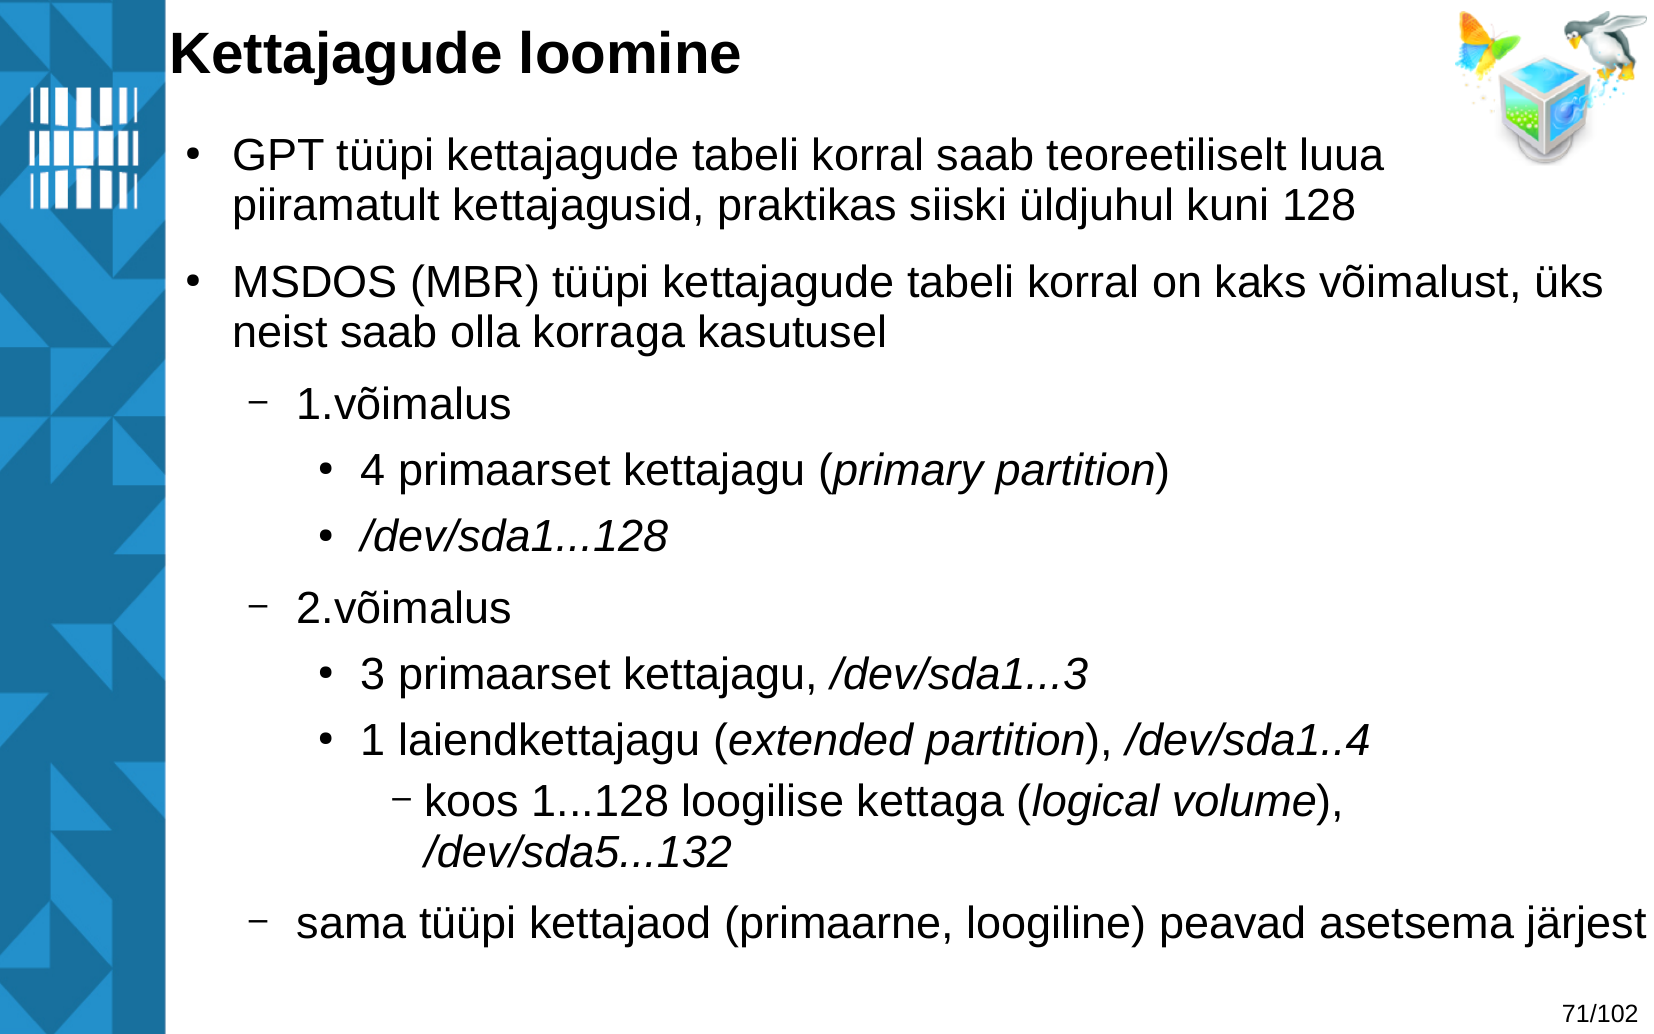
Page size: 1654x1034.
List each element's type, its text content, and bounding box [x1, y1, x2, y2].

list GPT tüüpi kettajagude tabeli korral saab teoreetiliselt luua piiramatult kettajagusid, praktikas siiski üldjuhul kuni 128 MSDOS (MBR) tüüpi kettajagude tabeli korral on kaks võimalust, üks neist saab olla korraga kasutusel 1.võimalus 4 primaarset kettajagu (primary partition) /dev/sda1...128 2.võimalus 3 primaarset kettajagu, /dev/sda1...3 1 laiendkettajagu (extended partition), /dev/sda1..4 koos 1...128 loogilise kettaga (logical volume), /dev/sda5...132 sama tüüpi kettajaod (primaarne, loogiline) peavad asetsema järjest [169, 129, 1654, 997]
picture [1452, 7, 1653, 129]
title Kettajagude loomine [169, 11, 1571, 95]
